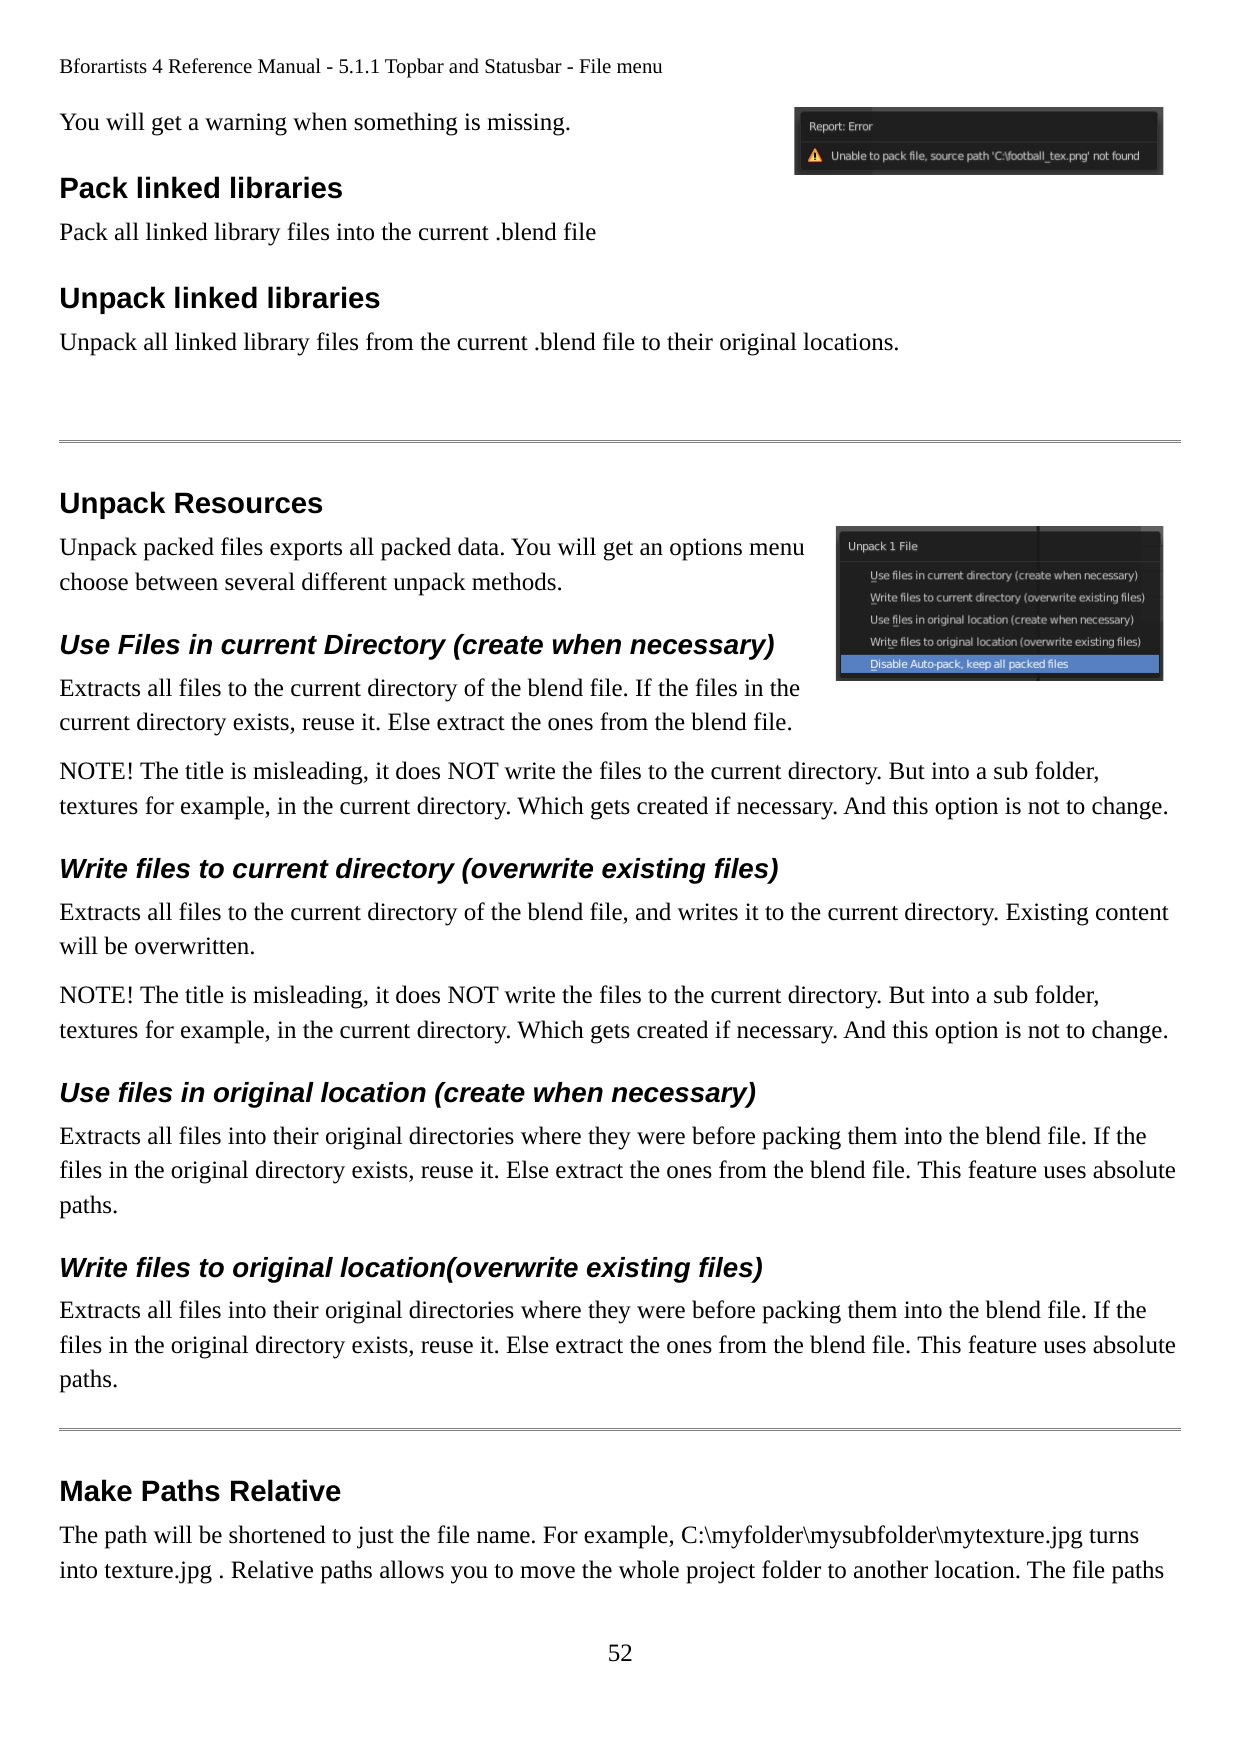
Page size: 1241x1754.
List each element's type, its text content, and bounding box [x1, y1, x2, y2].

subtitle Unpack Resources [59, 486, 1181, 520]
subtitle Unpack linked libraries [59, 281, 1181, 315]
subtitle Pack linked libraries [59, 171, 1181, 205]
text Extracts all files into their original directories where they were before packing them into the blend file. If the files in the original directory exists, reuse it. Else extract the ones from the blend file. This feature uses absolute paths. [59, 1121, 1181, 1218]
subtitle Make Paths Relative [59, 1474, 1181, 1508]
subtitle Write files to current directory (overwrite existing files) [59, 852, 1181, 884]
text The path will be shortened to just the file name. For example, C:\myfolder\mysubfolder\mytexture.jpg turns into texture.jpg . Relative paths allows you to move the whole project folder to another location. The file paths [59, 1521, 1181, 1584]
text You will get a warning when something is missing. [59, 107, 794, 136]
text Extracts all files into their original directories where they were before packing them into the blend file. If the files in the original directory exists, reuse it. Else extract the ones from the blend file. This feature uses absolute paths. [59, 1296, 1181, 1393]
text Extracts all files to the current directory of the blend file, and writes it to the current directory. Existing content will be overwritten. [59, 897, 1181, 960]
text Pack all linked library files into the current .blend file [59, 217, 1181, 246]
subtitle Use files in original location (create when necessary) [59, 1076, 1181, 1108]
picture [794, 107, 1164, 175]
text Unpack packed files exports all packed data. You will get an options menu choose between several different unpack methods. [59, 532, 835, 596]
text Extracts all files to the current directory of the blend file. If the files in the current directory exists, reuse it. Else extract the ones from the blend file. [59, 673, 1181, 736]
text NOTE! The title is misleading, it does NOT write the files to the current directory. But into a sub folder, textures for example, in the current directory. Which gets created if necessary. And this option is not to change. [59, 756, 1181, 819]
subtitle Use Files in current Directory (create when necessary) [59, 628, 835, 660]
text NOTE! The title is misleading, it does NOT write the files to the current directory. But into a sub folder, textures for example, in the current directory. Which gets created if necessary. And this option is not to change. [59, 980, 1181, 1043]
subtitle Write files to original location(overwrite existing files) [59, 1251, 1181, 1283]
text Unpack all linked library files from the current .blend file to their original locations. [59, 327, 1181, 356]
picture [835, 526, 1164, 681]
